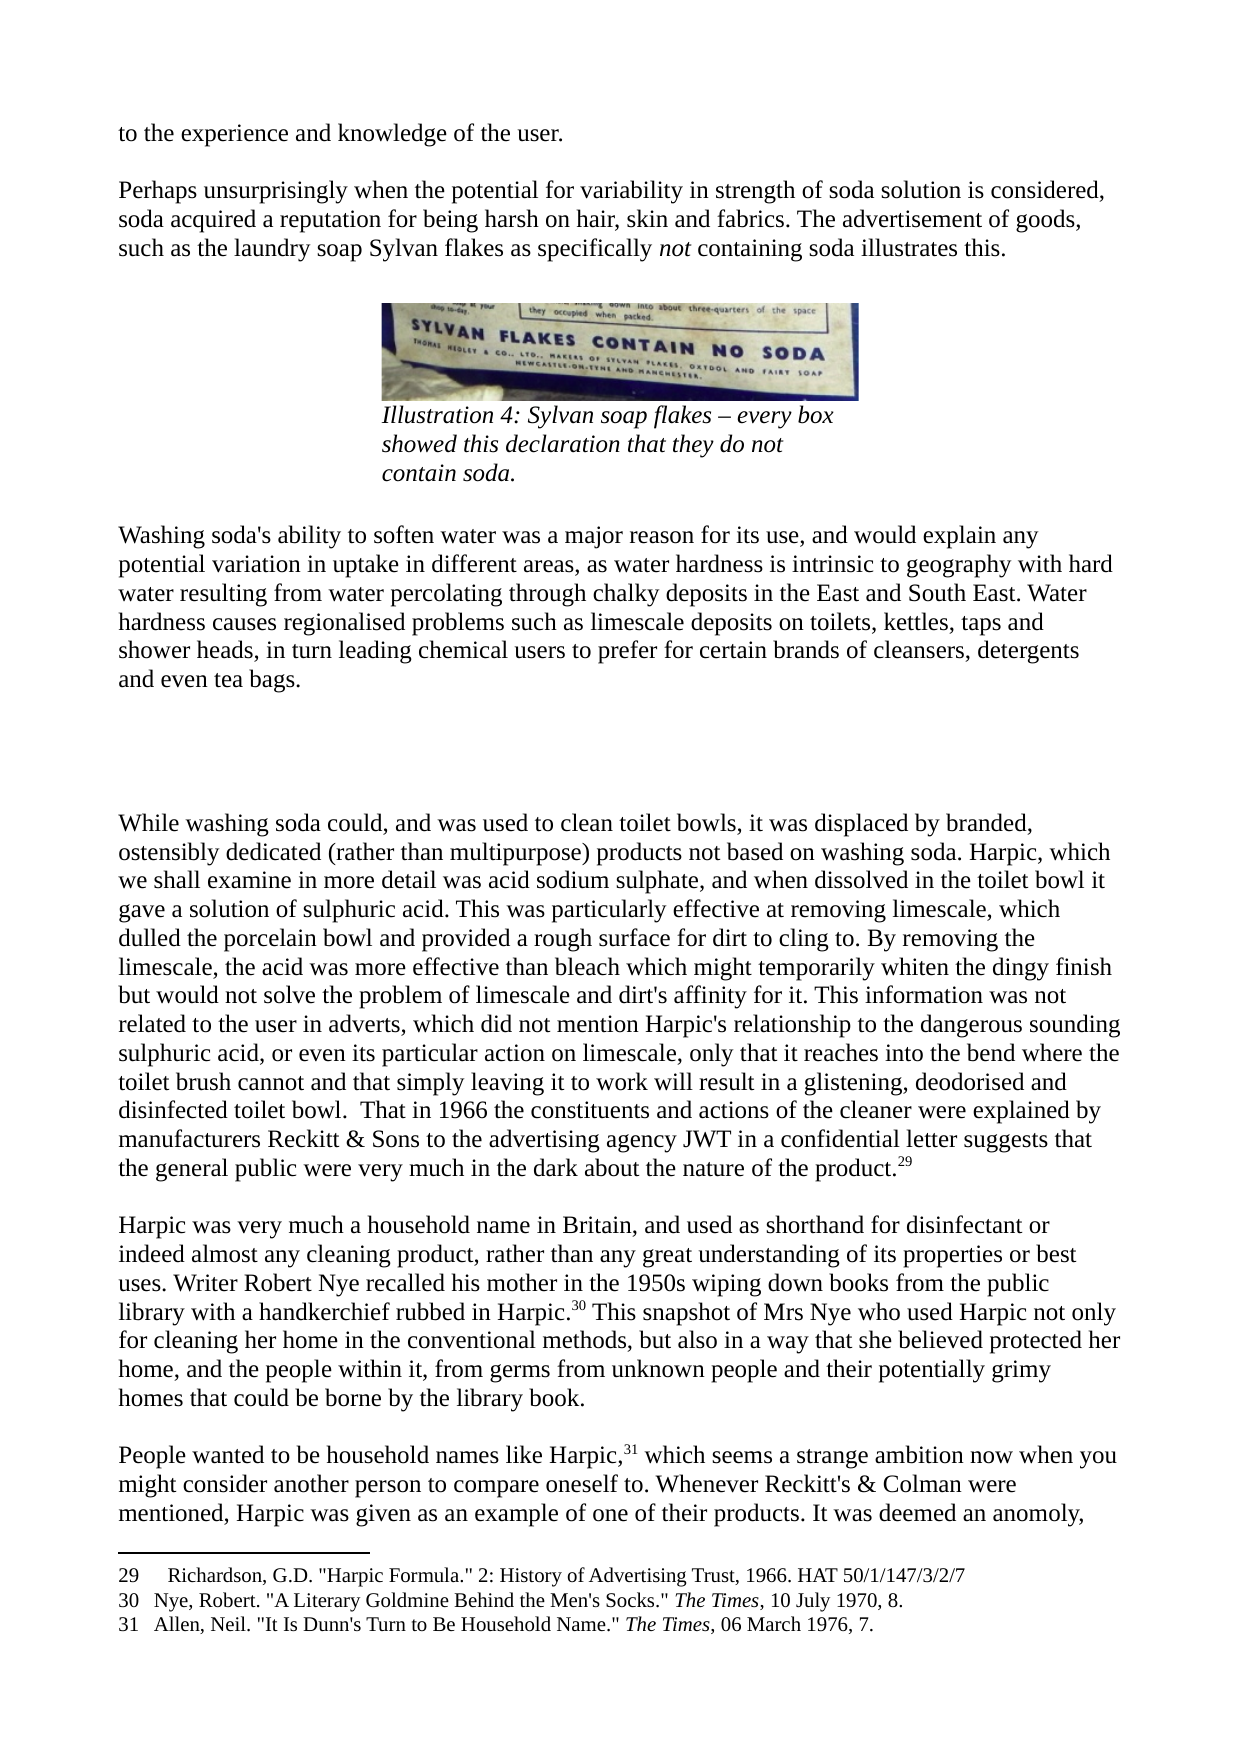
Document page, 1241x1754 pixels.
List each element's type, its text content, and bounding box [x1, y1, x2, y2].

text Washing soda's ability to soften water was a major reason for its use, and would explain any potential variation in uptake in different areas, as water hardness is intrinsic to geography with hard water resulting from water percolating through chalky deposits in the East and South East. Water hardness causes regionalised problems such as limescale deposits on toilets, kettles, taps and shower heads, in turn leading chemical users to prefer for certain brands of cleansers, detergents and even tea bags. [118, 521, 1122, 693]
text Allen, Neil. "It Is Dunn's Turn to Be Household Name." The Times, 06 March 1976, 7. [118, 1612, 1122, 1636]
text While washing soda could, and was used to clean toilet bowls, it was displaced by branded, ostensibly dedicated (rather than multipurpose) products not based on washing soda. Harpic, which we shall examine in more detail was acid sodium sulphate, and when dissolved in the toilet bowl it gave a solution of sulphuric acid. This was particularly effective at removing limescale, which dulled the porcelain bowl and provided a rough surface for dirt to cling to. By removing the limescale, the acid was more effective than bleach which might temporarily whiten the dingy finish but would not solve the problem of limescale and dirt's affinity for it. This information was not related to the user in adverts, which did not mention Harpic's relationship to the dangerous sounding sulphuric acid, or even its particular action on limescale, only that it reaches into the bend where the toilet brush cannot and that simply leaving it to work will result in a glistening, deodorised and disinfected toilet bowl. That in 1966 the constituents and actions of the cleaner were explained by manufacturers Reckitt & Sons to the advertising agency JWT in a confidential letter suggests that the general public were very much in the dark about the nature of the product. [118, 808, 1122, 1182]
text Harpic was very much a household name in Britain, and used as shorthand for disinfectant or indeed almost any cleaning product, rather than any great understanding of its properties or best uses. Writer Robert Nye recalled his mother in the 1950s wiping down books from the public library with a handkerchief rubbed in Harpic. This snapshot of Mrs Nye who used Harpic not only for cleaning her home in the conventional methods, but also in a way that she believed protected her home, and the people within it, from germs from unknown people and their potentially grimy homes that could be borne by the library book. [118, 1211, 1122, 1412]
text Nye, Robert. "A Literary Goldmine Behind the Men's Socks." The Times, 10 July 1970, 8. [118, 1588, 1122, 1612]
text Richardson, G.D. "Harpic Formula." 2: History of Advertising Trust, 1966. HAT 50/1/147/3/2/7 [118, 1559, 1122, 1588]
text to the experience and knowledge of the user. [118, 118, 1122, 147]
picture [381, 303, 859, 401]
text Illustration 4: Sylvan soap flakes – every box showed this declaration that they do not contain soda. [382, 401, 859, 487]
text Perhaps unsurprisingly when the potential for variability in strength of soda solution is considered, soda acquired a reputation for being harsh on hair, skin and fabrics. The advertisement of goods, such as the laundry soap Sylvan flakes as specifically not containing soda illustrates this. [118, 176, 1122, 262]
text People wanted to be household names like Harpic, which seems a strange ambition now when you might consider another person to compare oneself to. Whenever Reckitt's & Colman were mentioned, Harpic was given as an example of one of their products. It was deemed an anomoly, [118, 1441, 1122, 1527]
